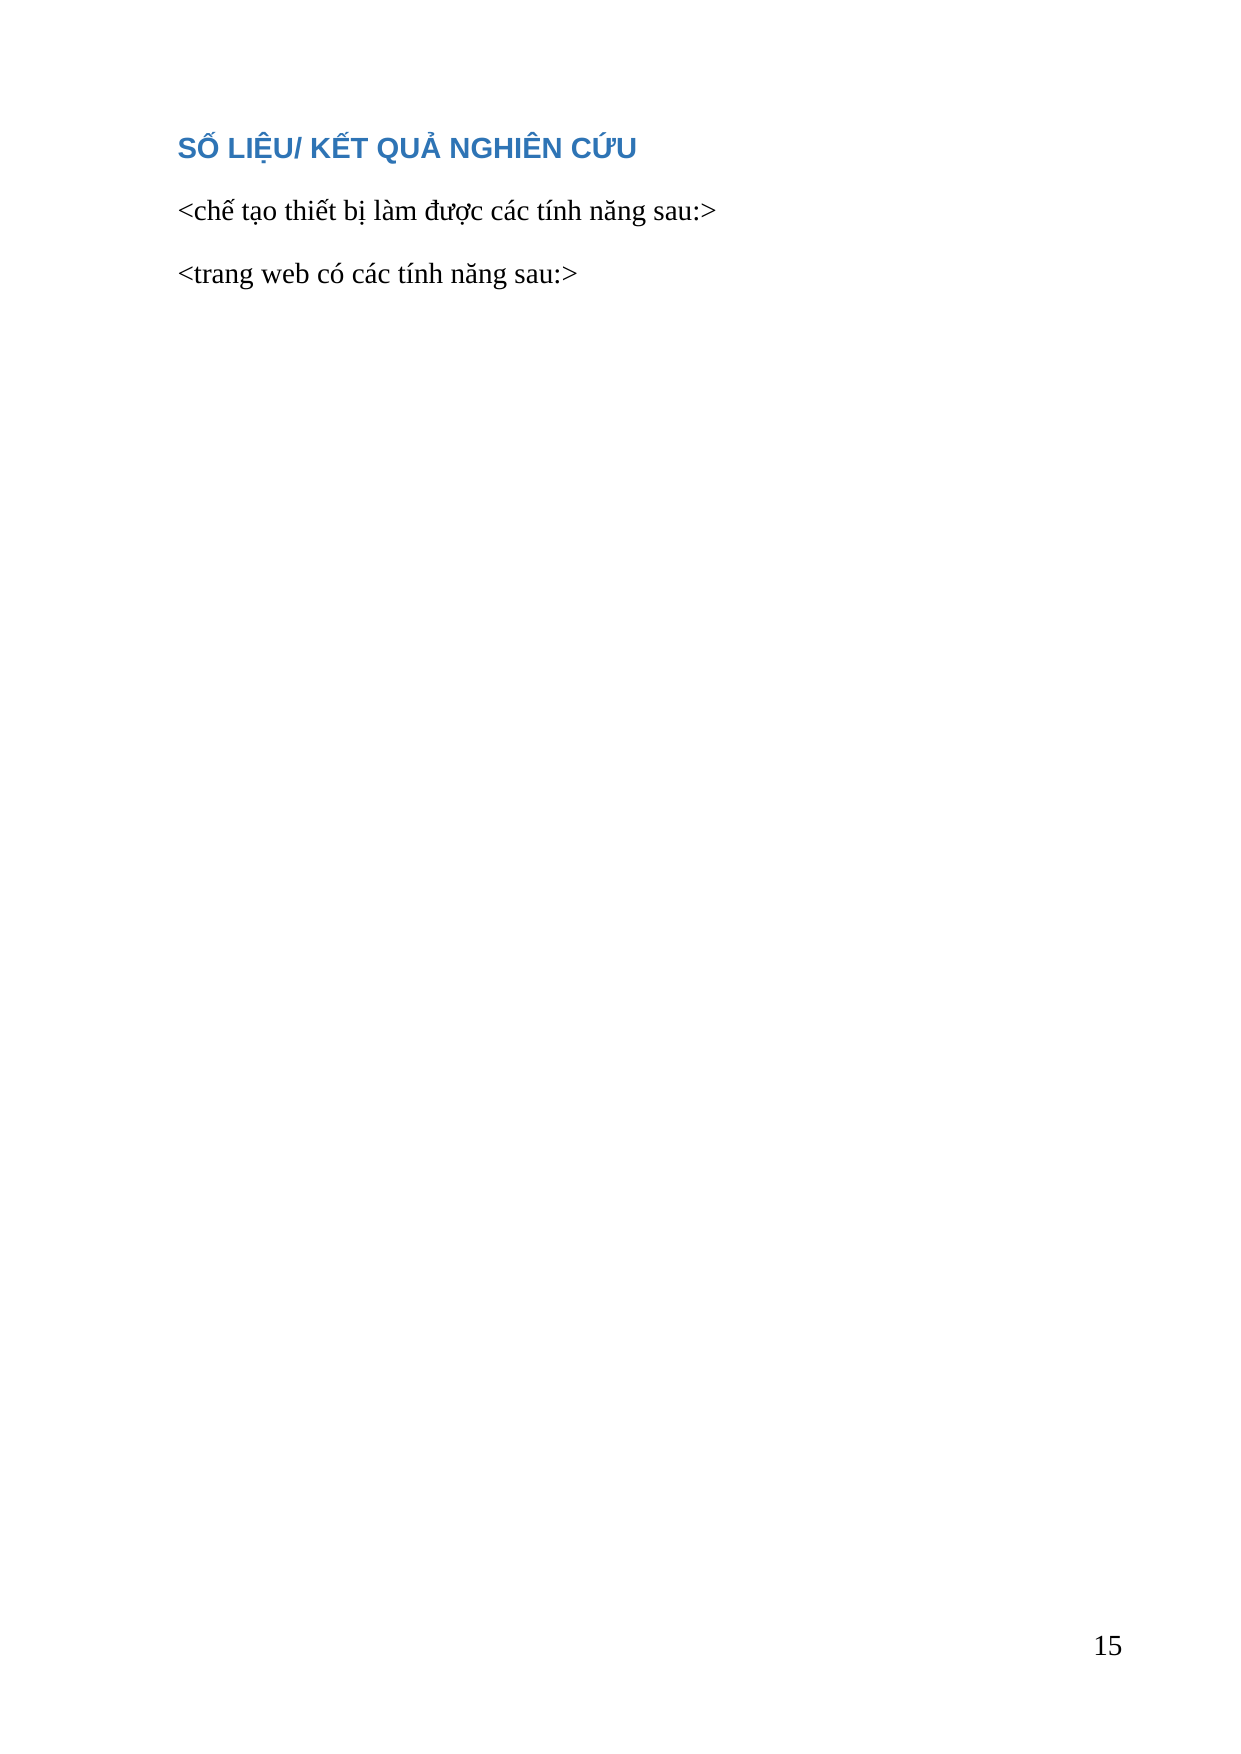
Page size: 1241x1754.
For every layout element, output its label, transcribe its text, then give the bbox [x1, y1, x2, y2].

subtitle SỐ LIỆU/ KẾT QUẢ NGHIÊN CỨU [177, 131, 1122, 164]
text <chế tạo thiết bị làm được các tính năng sau:> [177, 193, 1122, 227]
text <trang web có các tính năng sau:> [177, 256, 1122, 290]
